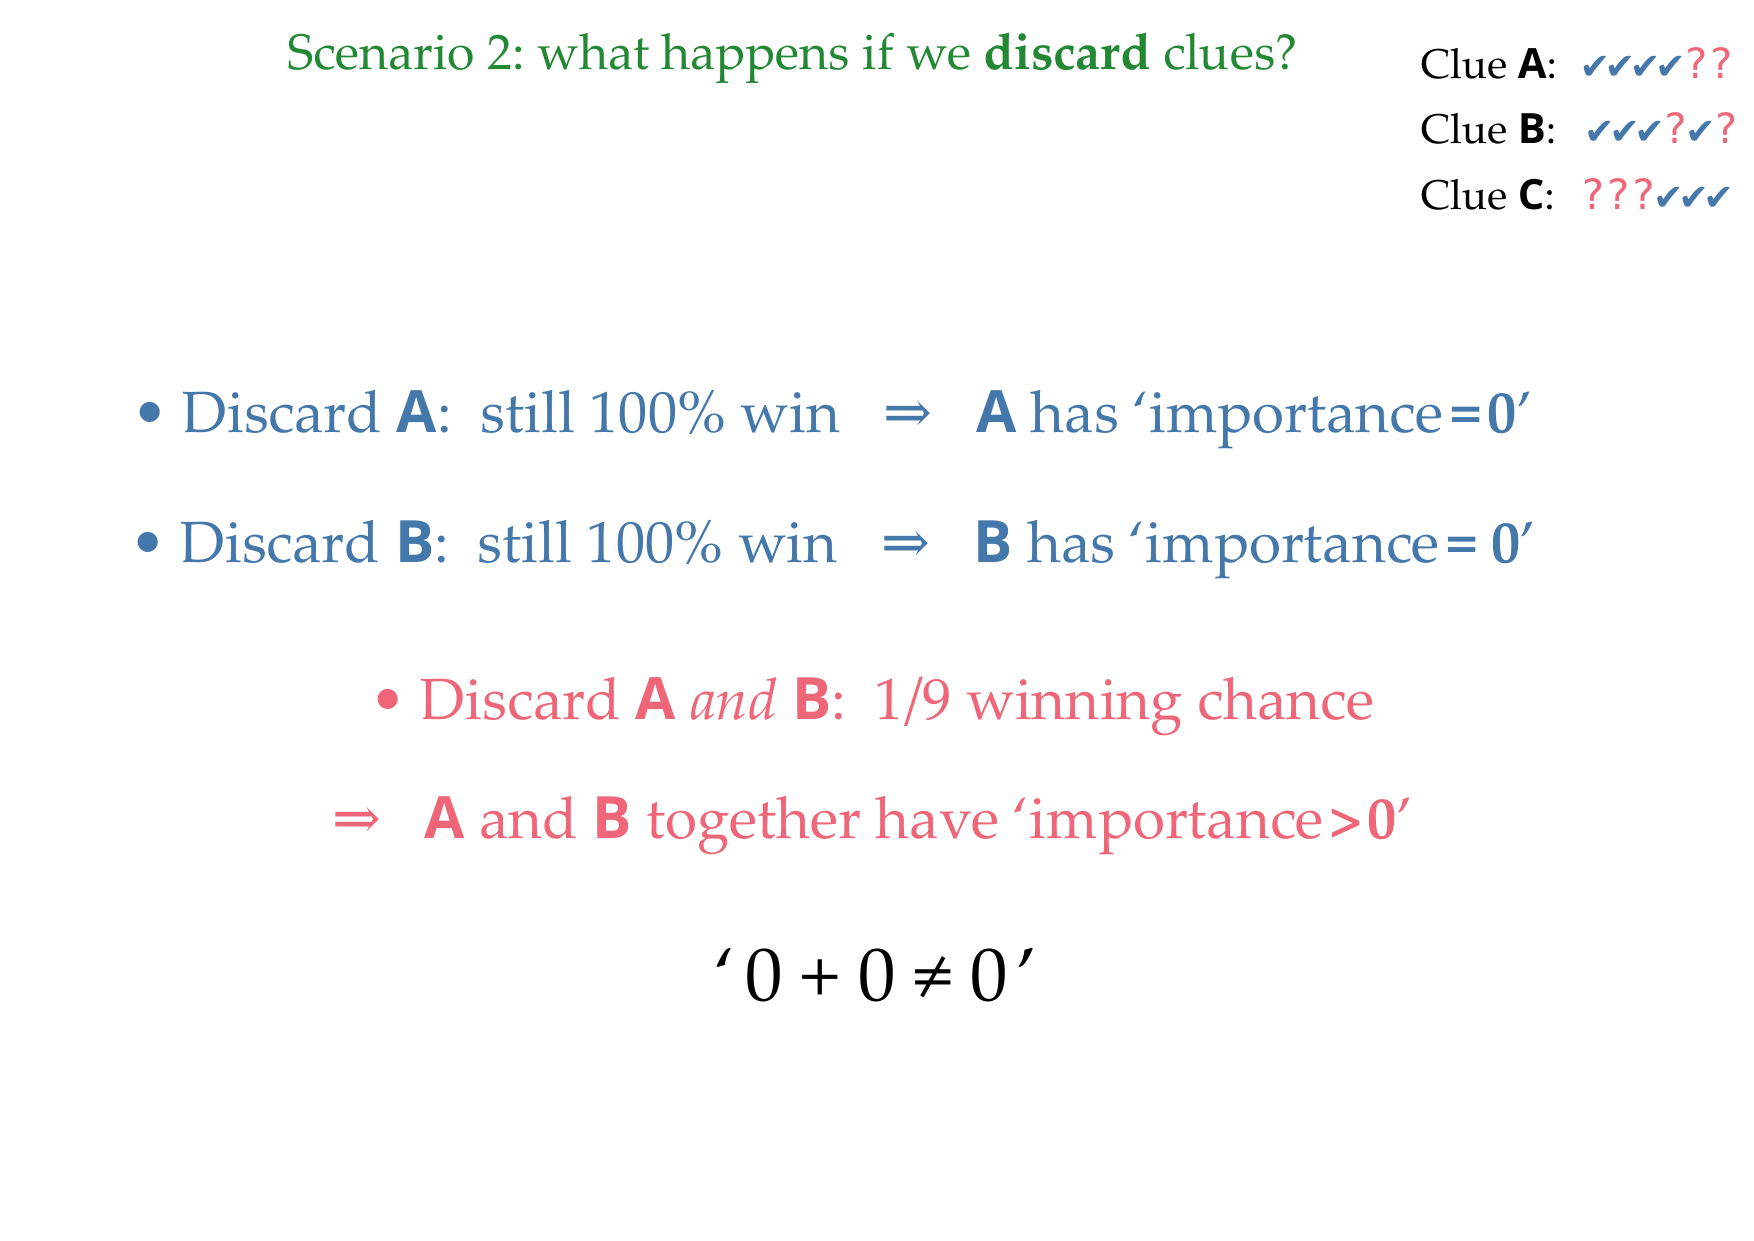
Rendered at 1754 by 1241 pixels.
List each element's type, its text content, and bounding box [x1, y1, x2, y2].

text_box ‘ 0 + 0 ≠ 0 ’ [700, 938, 1054, 1030]
text_box Scenario 2: what happens if we discard clues? [272, 25, 1313, 92]
text_box • Discard A: still 100% win ⇒ A has ‘importance = 0’ [160, 363, 1586, 439]
text_box Clue A: ✔✔✔✔?? Clue B: ✔✔✔?✔? Clue C: ???✔✔✔ [1405, 17, 1751, 207]
text_box • Discard A and B: 1/9 winning chance ⇒ A and B together have ‘importance > 0’ [160, 650, 1586, 816]
text_box • Discard B: still 100% win ⇒ B has ‘importance = 0’ [159, 493, 1586, 569]
